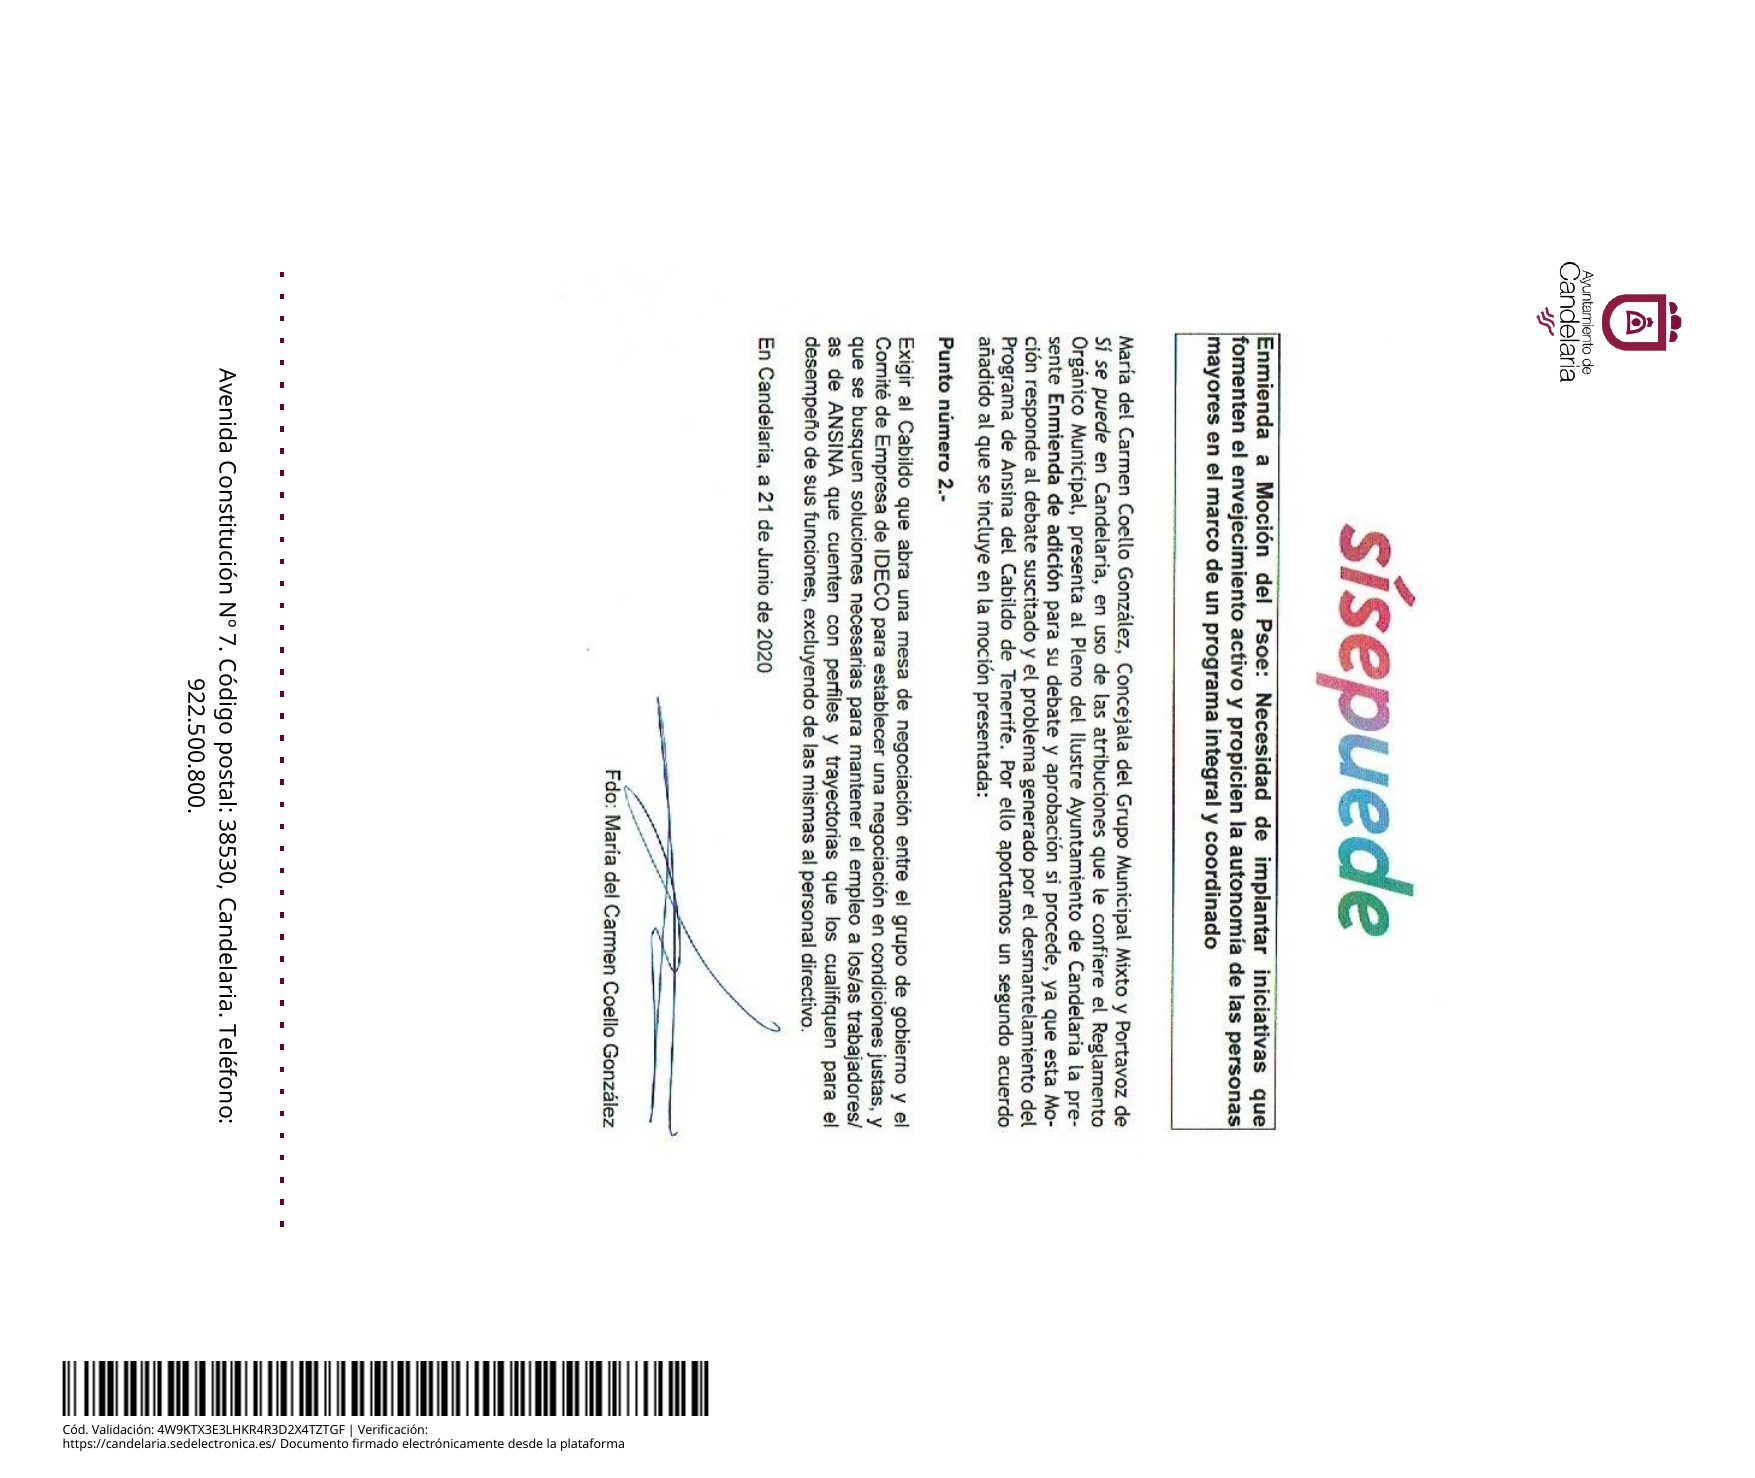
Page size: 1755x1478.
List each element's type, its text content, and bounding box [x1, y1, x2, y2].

text Avenida Constitución Nº 7. Código postal: 38530, Candelaria. Teléfono: 922.500.800. [184, 314, 244, 1179]
